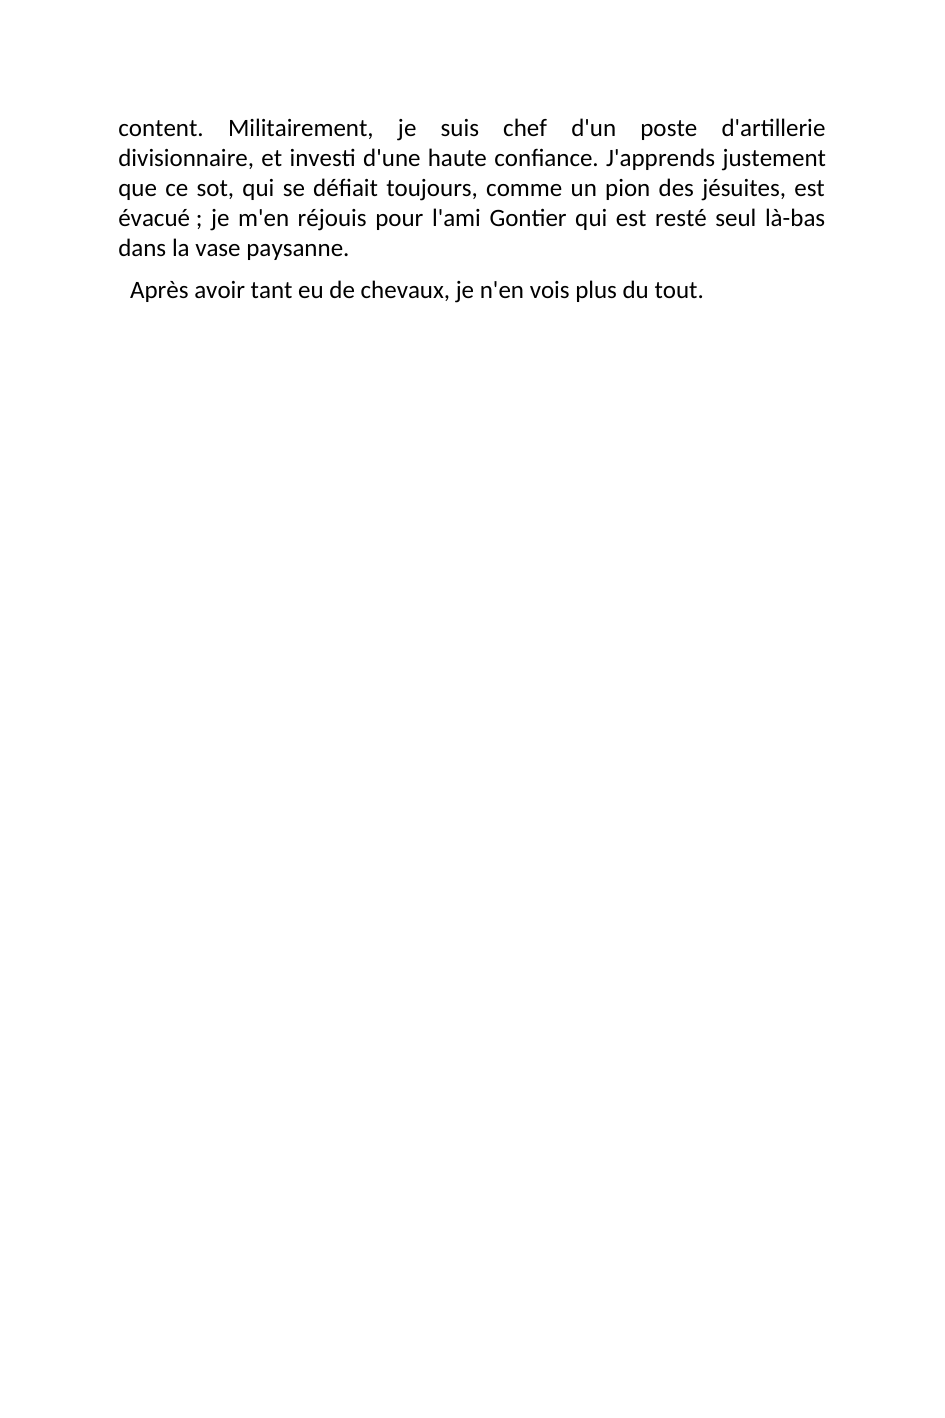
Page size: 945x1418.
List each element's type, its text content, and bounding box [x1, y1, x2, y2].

text content. Militairement, je suis chef d'un poste d'artillerie divisionnaire, et investi d'une haute confiance. J'apprends justement que ce sot, qui se défiait toujours, comme un pion des jésuites, est évacué ; je m'en réjouis pour l'ami Gontier qui est resté seul là-bas dans la vase paysanne. [118, 118, 827, 263]
text Après avoir tant eu de chevaux, je n'en vois plus du tout. [118, 280, 827, 305]
